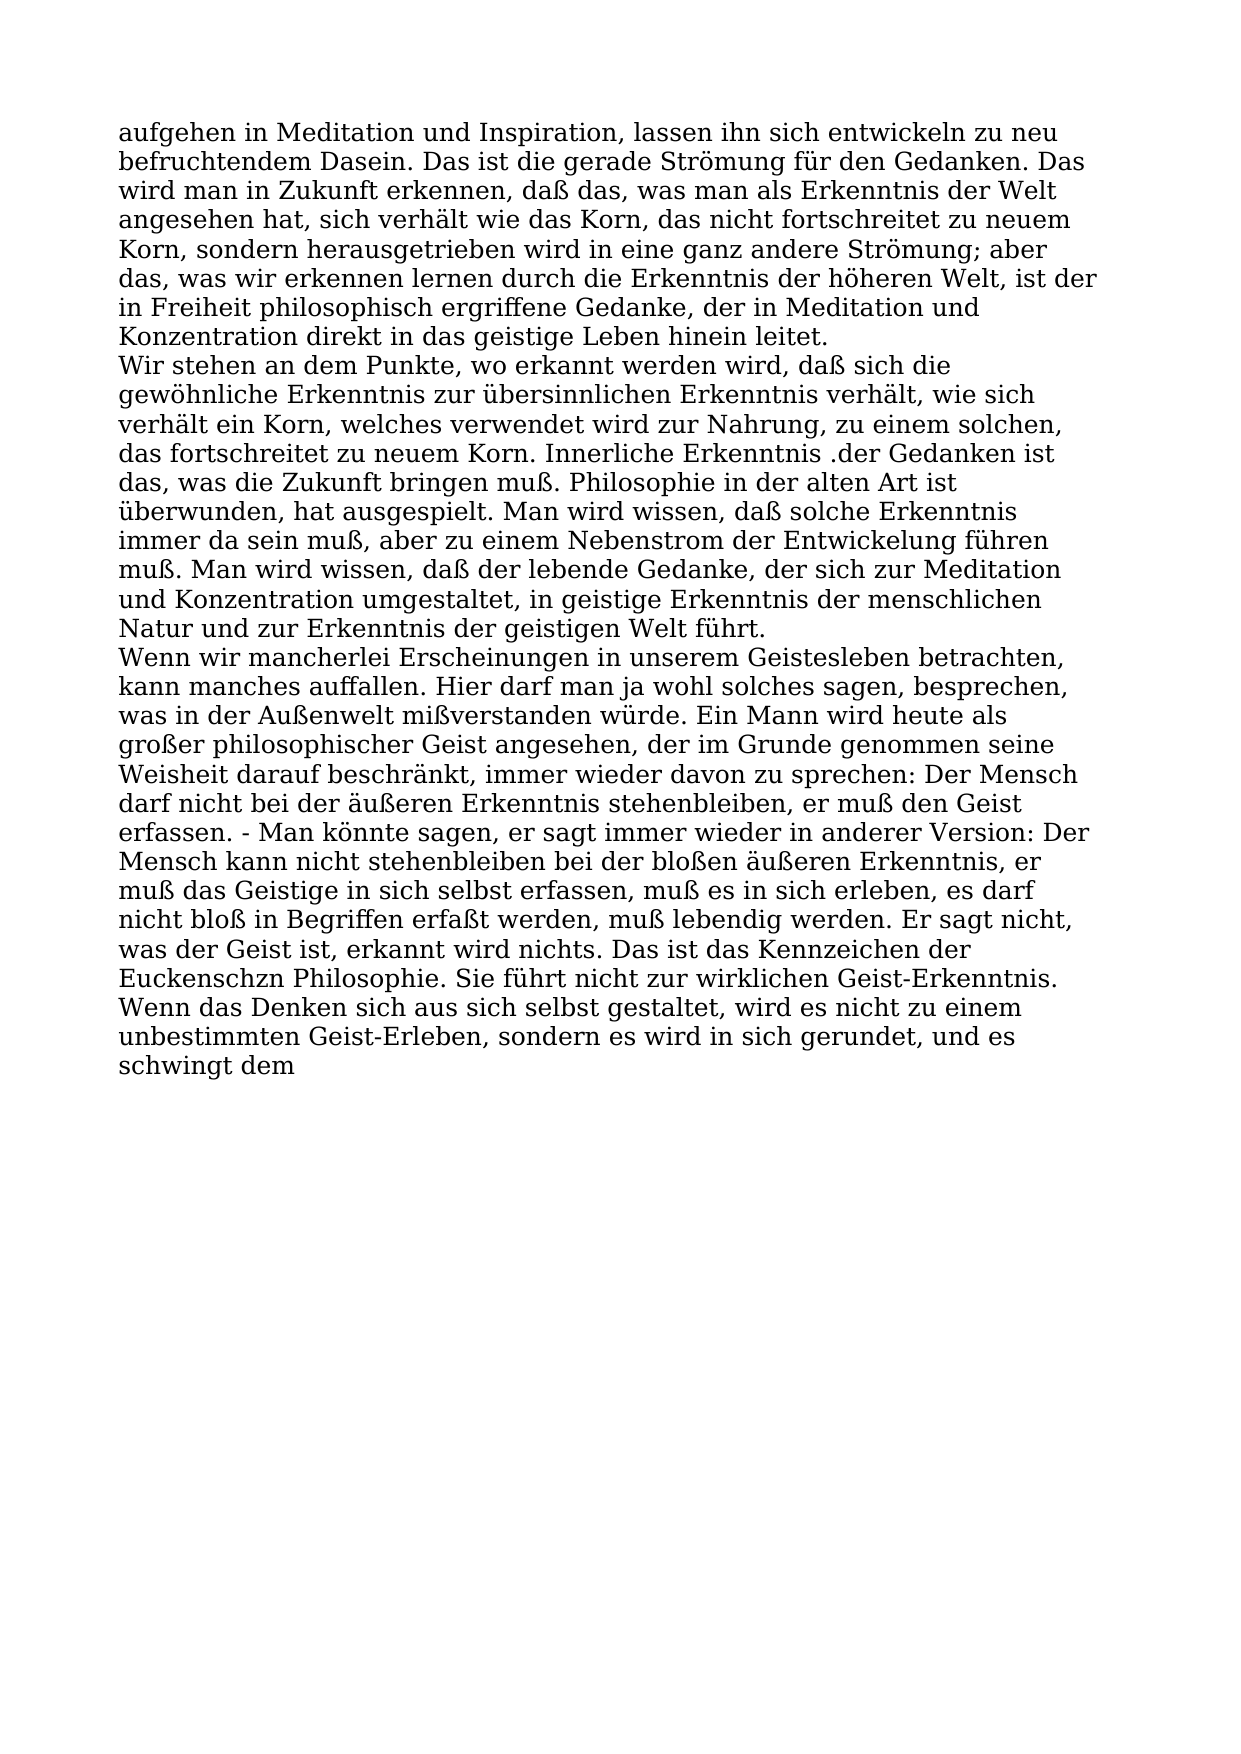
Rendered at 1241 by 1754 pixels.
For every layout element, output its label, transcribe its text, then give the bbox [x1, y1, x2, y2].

text Euckenschzn Philosophie. Sie führt nicht zur wirklichen Geist-Erkenntnis. [118, 964, 1122, 993]
text Wir stehen an dem Punkte, wo erkannt werden wird, daß sich die [118, 351, 1122, 381]
text was der Geist ist, erkannt wird nichts. Das ist das Kennzeichen der [118, 935, 1122, 964]
text überwunden, hat ausgespielt. Man wird wissen, daß solche Erkenntnis [118, 497, 1122, 526]
text immer da sein muß, aber zu einem Nebenstrom der Entwickelung führen [118, 526, 1122, 556]
text in Freiheit philosophisch ergriffene Gedanke, der in Meditation und [118, 293, 1122, 322]
text Weisheit darauf beschränkt, immer wieder davon zu sprechen: Der Mensch [118, 760, 1122, 789]
text Konzentration direkt in das geistige Leben hinein leitet. [118, 322, 1122, 351]
text angesehen hat, sich verhält wie das Korn, das nicht fortschreitet zu neuem [118, 206, 1122, 235]
text unbestimmten Geist-Erleben, sondern es wird in sich gerundet, und es [118, 1022, 1122, 1051]
text darf nicht bei der äußeren Erkenntnis stehenbleiben, er muß den Geist [118, 789, 1122, 818]
text verhält ein Korn, welches verwendet wird zur Nahrung, zu einem solchen, [118, 410, 1122, 439]
text kann manches auffallen. Hier darf man ja wohl solches sagen, besprechen, [118, 672, 1122, 701]
text großer philosophischer Geist angesehen, der im Grunde genommen seine [118, 731, 1122, 760]
text muß das Geistige in sich selbst erfassen, muß es in sich erleben, es darf [118, 876, 1122, 906]
text aufgehen in Meditation und Inspiration, lassen ihn sich entwickeln zu neu [118, 118, 1122, 147]
text schwingt dem [118, 1051, 1122, 1081]
text und Konzentration umgestaltet, in geistige Erkenntnis der menschlichen [118, 585, 1122, 614]
text erfassen. - Man könnte sagen, er sagt immer wieder in anderer Version: Der [118, 818, 1122, 847]
text Wenn das Denken sich aus sich selbst gestaltet, wird es nicht zu einem [118, 993, 1122, 1022]
text gewöhnliche Erkenntnis zur übersinnlichen Erkenntnis verhält, wie sich [118, 381, 1122, 410]
text befruchtendem Dasein. Das ist die gerade Strömung für den Gedanken. Das [118, 147, 1122, 176]
text das, was die Zukunft bringen muß. Philosophie in der alten Art ist [118, 468, 1122, 497]
text das, was wir erkennen lernen durch die Erkenntnis der höheren Welt, ist der [118, 264, 1122, 293]
text Korn, sondern herausgetrieben wird in eine ganz andere Strömung; aber [118, 235, 1122, 264]
text was in der Außenwelt mißverstanden würde. Ein Mann wird heute als [118, 701, 1122, 731]
text muß. Man wird wissen, daß der lebende Gedanke, der sich zur Meditation [118, 556, 1122, 585]
text Natur und zur Erkenntnis der geistigen Welt führt. [118, 614, 1122, 643]
text Wenn wir mancherlei Erscheinungen in unserem Geistesleben betrachten, [118, 643, 1122, 672]
text das fortschreitet zu neuem Korn. Innerliche Erkenntnis .der Gedanken ist [118, 439, 1122, 468]
text Mensch kann nicht stehenbleiben bei der bloßen äußeren Erkenntnis, er [118, 847, 1122, 876]
text nicht bloß in Begriffen erfaßt werden, muß lebendig werden. Er sagt nicht, [118, 906, 1122, 935]
text wird man in Zukunft erkennen, daß das, was man als Erkenntnis der Welt [118, 176, 1122, 206]
